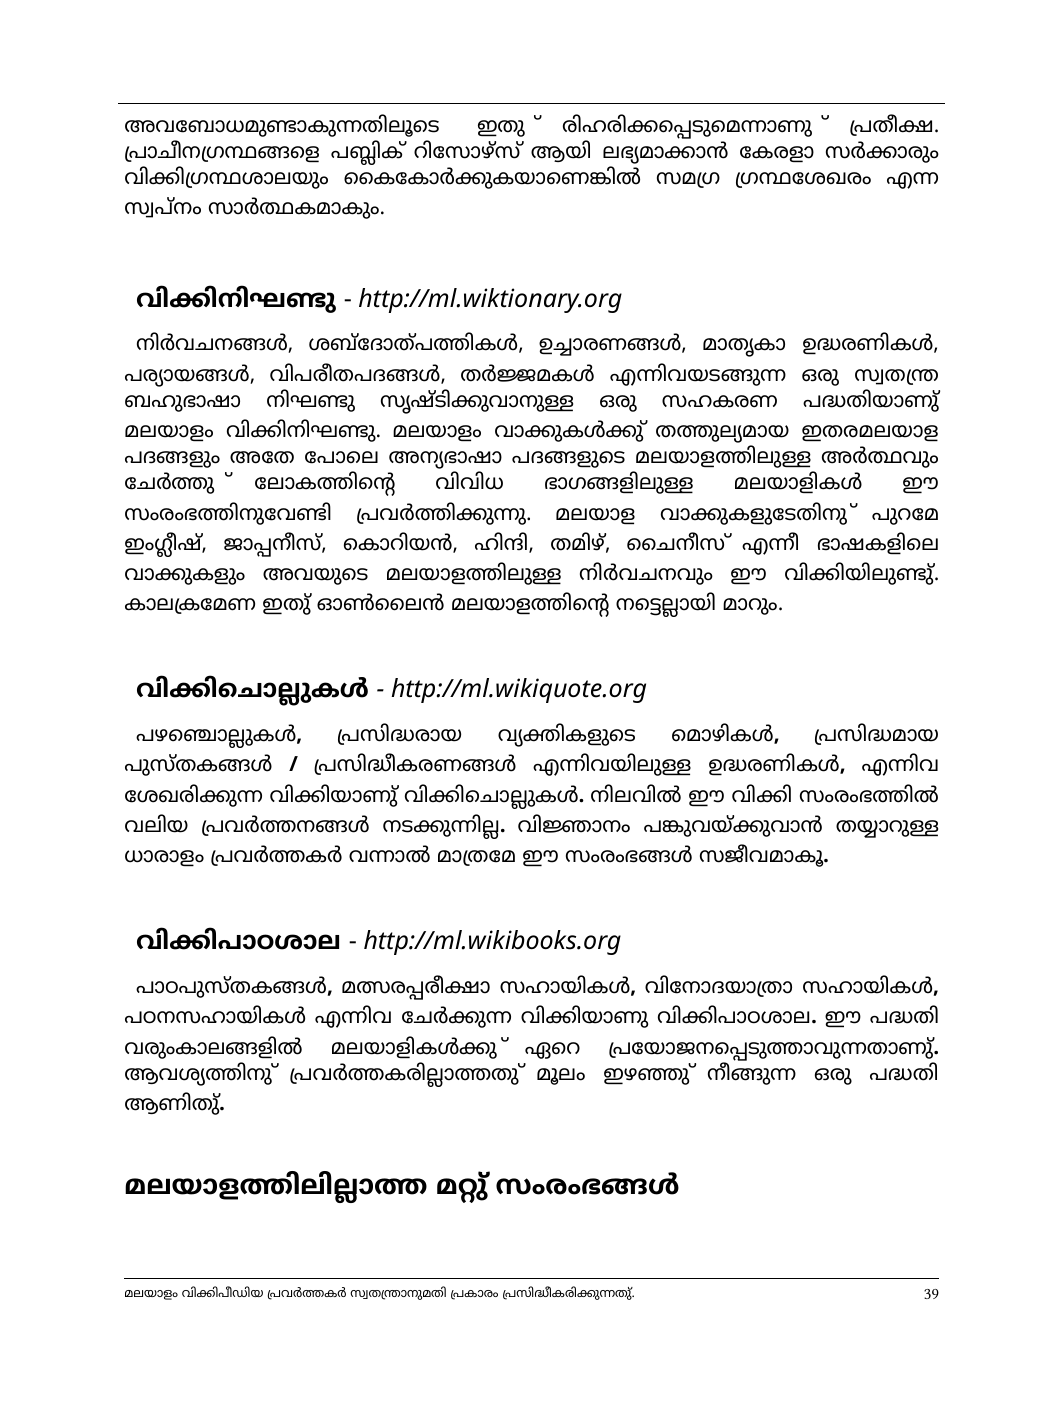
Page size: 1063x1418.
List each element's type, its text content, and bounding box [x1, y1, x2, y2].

text വിക്കിപാഠശാല - http://ml.wikibooks.org [124, 923, 939, 959]
text വിക്കിചൊല്ലുകള്‍ - http://ml.wikiquote.org [124, 671, 939, 707]
text വിക്കിനിഘണ്ടു‌ - http://ml.wiktionary.org [124, 280, 939, 317]
text അവബോധമുണ്ടാകുന്നതിലൂടെ ഇതു് രിഹരിക്കപ്പെടുമെന്നാണു് പ്രതീക്ഷ. പ്രാചീനഗ്രന്ഥങ്ങളെ പബ്ലിക് റിസോഴ്സ് ആയി ലഭ്യമാക്കാന്‍ കേരളാ സര്‍ക്കാരും വിക്കിഗ്രന്ഥശാലയും കൈകോര്‍ക്കുകയാണെങ്കില്‍ സമഗ്ര ഗ്രന്ഥശേഖരം എന്ന സ്വപ്നം സാര്‍ത്ഥകമാകും. [124, 110, 939, 222]
text മലയാളത്തിലില്ലാത്ത മറ്റു് സംരംഭങ്ങൾ [124, 1171, 939, 1204]
text നിര്‍വചനങ്ങള്‍, ശബ്ദോത്പത്തികള്‍, ഉച്ചാരണങ്ങള്‍, മാതൃകാ ഉദ്ധരണികള്‍, പര്യായങ്ങള്‍, വിപരീതപദങ്ങള്‍, തര്‍ജ്ജമകള്‍ എന്നിവയടങ്ങുന്ന ഒരു സ്വതന്ത്ര ബഹുഭാഷാ നിഘണ്ടു സൃഷ്ടിക്കുവാനുള്ള ഒരു സഹകരണ പദ്ധതിയാണു് മലയാളം വിക്കിനിഘണ്ടു‌. മലയാളം വാക്കുകള്‍ക്കു് തത്തുല്യമായ ഇതരമലയാള പദങ്ങളും അതേ പോലെ അന്യഭാഷാ പദങ്ങളുടെ മലയാളത്തിലുള്ള അര്‍ത്ഥവും ചേര്‍ത്തു് ലോകത്തിന്റെ വിവിധ ഭാഗങ്ങളിലുള്ള മലയാളികള്‍ ഈ സംരംഭത്തിനുവേണ്ടി പ്രവര്‍ത്തിക്കുന്നു. മലയാള വാക്കുകളുടേതിനു് പുറമേ ഇംഗ്ലീഷ്, ജാപ്പനീസ്, കൊറിയന്‍, ഹിന്ദി, തമിഴ്, ചൈനീസ് എന്നീ ഭാഷകളിലെ വാക്കുകളും അവയുടെ മലയാളത്തിലുള്ള നിര്‍വചനവും ഈ വിക്കിയിലുണ്ടു്. കാലക്രമേണ ഇതു് ഓണ്‍ലൈന്‍ മലയാളത്തിന്റെ നട്ടെല്ലായി മാറും. [124, 328, 939, 619]
text പഴഞ്ചൊല്ലുകള്‍, പ്രസിദ്ധരായ വ്യക്തികളുടെ മൊഴികള്‍, പ്രസിദ്ധമായ പുസ്തകങ്ങള്‍ / പ്രസിദ്ധീകരണങ്ങള്‍ എന്നിവയിലുള്ള ഉദ്ധരണികള്‍, എന്നിവ ശേഖരിക്കുന്ന വിക്കിയാണു് വിക്കിചൊല്ലുകള്‍. നിലവില്‍ ഈ വിക്കി സംരംഭത്തില്‍ വലിയ പ്രവര്‍ത്തനങ്ങള്‍ നടക്കുന്നില്ല. വിജ്ഞാനം പങ്കുവയ്ക്കുവാന്‍ തയ്യാറുള്ള ധാരാളം പ്രവര്‍ത്തകര്‍ വന്നാല്‍ മാത്രമേ ഈ സംരംഭങ്ങള്‍ സജീവമാകൂ. [124, 719, 939, 871]
text പാഠപുസ്തകങ്ങള്‍, മത്സരപ്പരീക്ഷാ സഹായികള്‍, വിനോദയാത്രാ സഹായികള്‍, പഠനസഹായികള്‍ എന്നിവ ചേര്‍ക്കുന്ന വിക്കിയാണു വിക്കിപാഠശാല. ഈ പദ്ധതി വരുംകാലങ്ങളില്‍ മലയാളികള്‍ക്കു് ഏറെ പ്രയോജനപ്പെടുത്താവുന്നതാണു്. ആവശ്യത്തിനു് പ്രവര്‍ത്തകരില്ലാത്തതു് മൂലം ഇഴഞ്ഞു് നീങ്ങുന്ന ഒരു പദ്ധതി ആണിതു്. [124, 971, 939, 1118]
